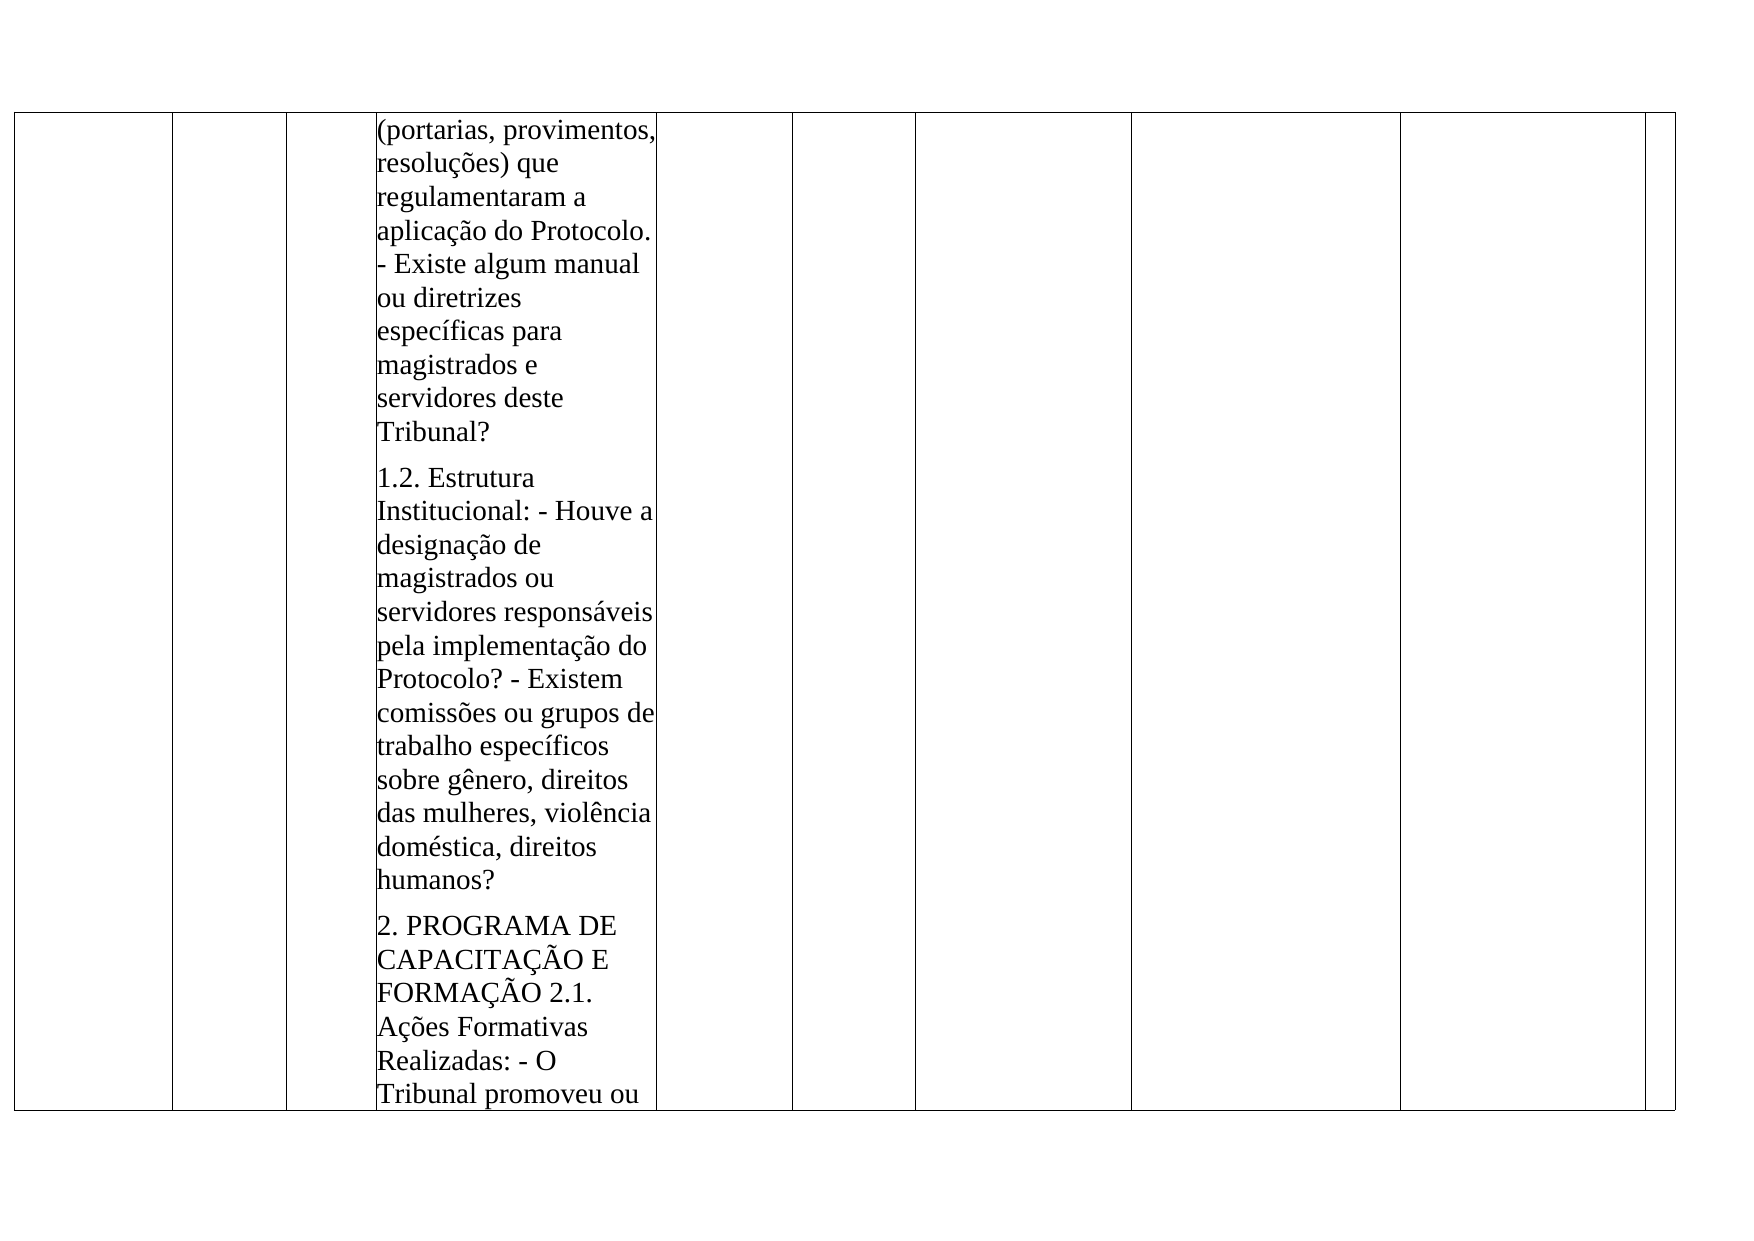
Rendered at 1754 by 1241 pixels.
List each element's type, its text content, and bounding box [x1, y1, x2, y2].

table_cell [287, 113, 376, 1110]
table_cell [1646, 113, 1675, 1110]
table_cell [1132, 113, 1400, 1110]
table_cell [1676, 112, 1745, 1110]
table_cell (portarias, provimentos, resoluções) que regulamentaram a aplicação do Protocolo. - Existe algum manual ou diretrizes específicas para magistrados e servidores deste Tribunal? 1.2. Estrutura Institucional: - Houve a designação de magistrados ou servidores responsáveis pela implementação do Protocolo? - Existem comissões ou grupos de trabalho específicos sobre gênero, direitos das mulheres, violência doméstica, direitos humanos? 2. PROGRAMA DE CAPACITAÇÃO E FORMAÇÃO 2.1. Ações Formativas Realizadas: - O Tribunal promoveu ou [377, 113, 656, 1110]
table_cell [916, 113, 1131, 1110]
table_cell [657, 113, 792, 1110]
table_cell [173, 113, 286, 1110]
table_cell [1401, 113, 1645, 1110]
table_cell [793, 113, 915, 1110]
table_cell [15, 113, 172, 1110]
